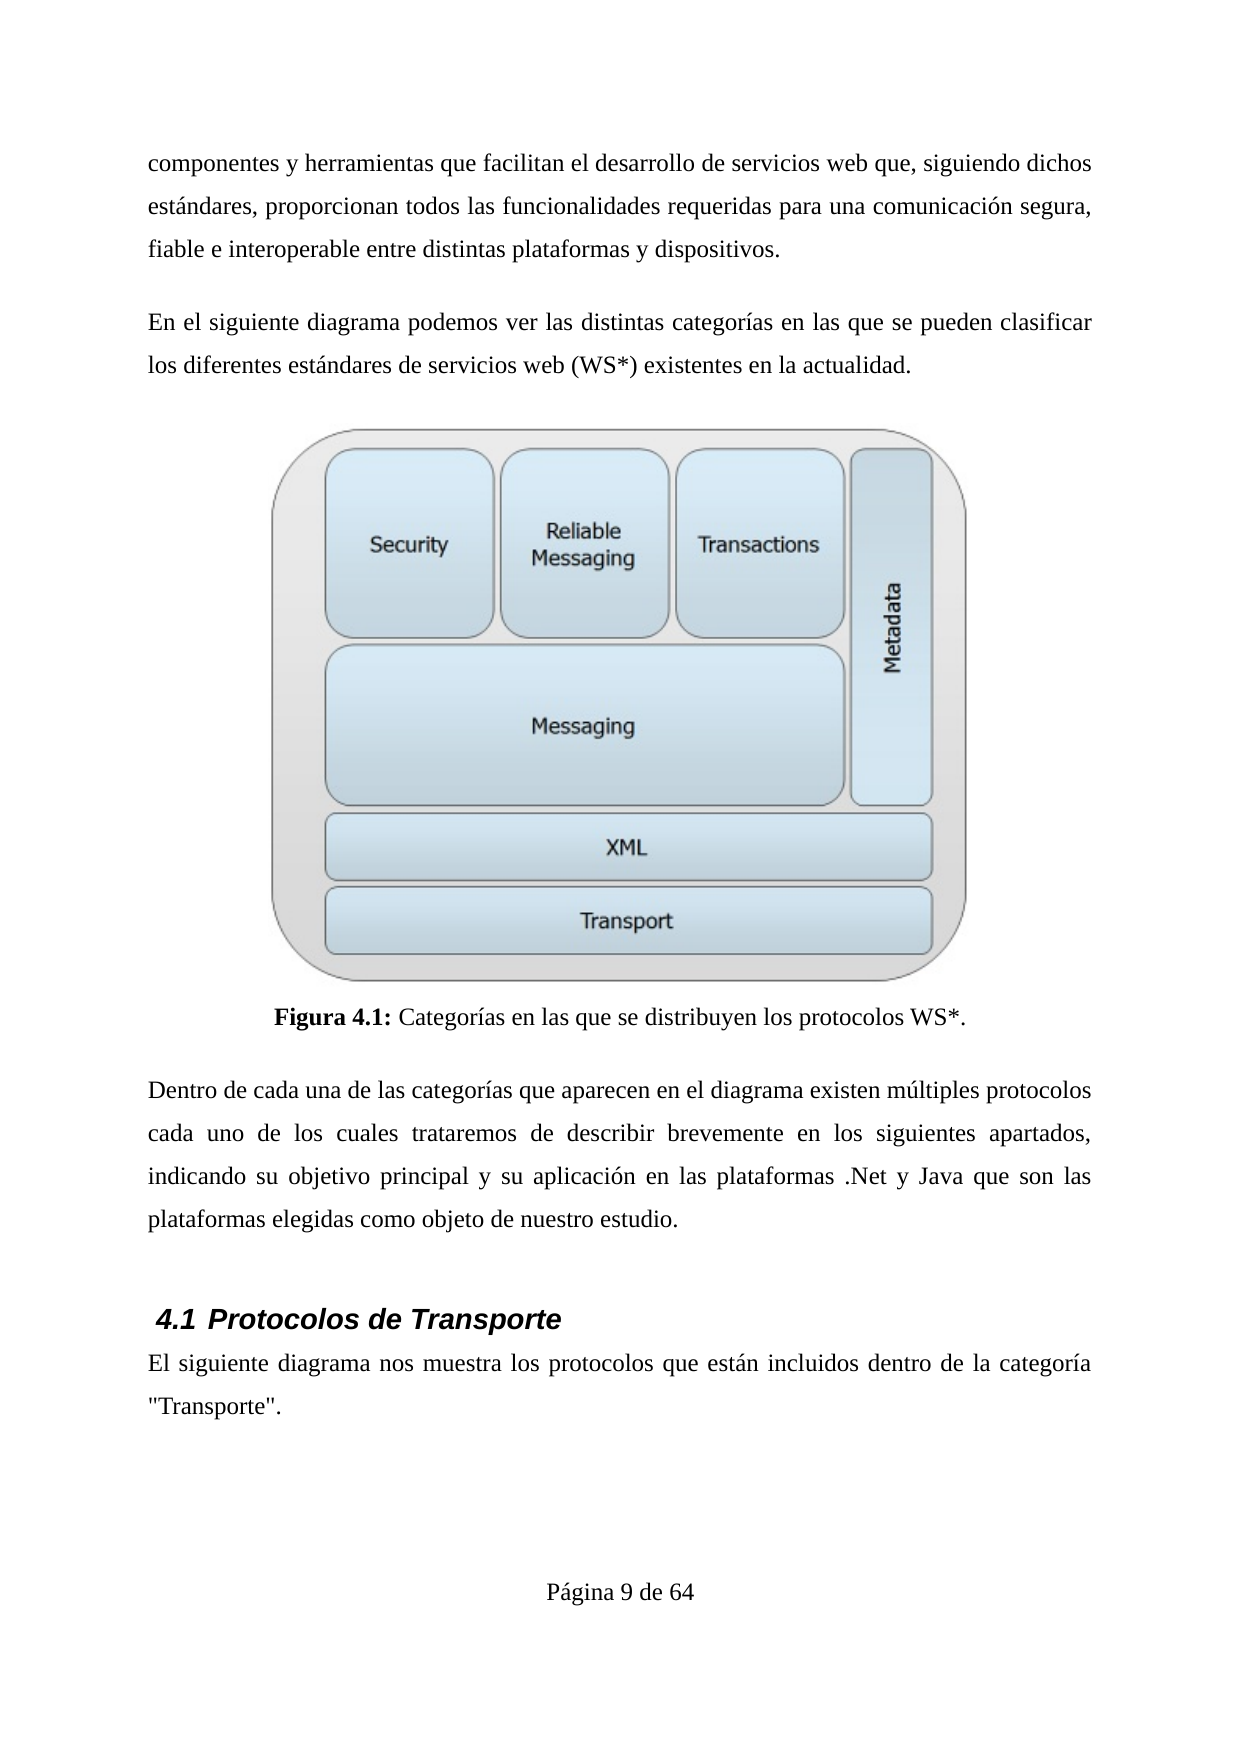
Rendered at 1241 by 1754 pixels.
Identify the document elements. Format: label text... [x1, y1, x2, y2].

text Figura 4.1: Categorías en las que se distribuyen los protocolos WS*. [148, 988, 1093, 1030]
picture [267, 423, 973, 988]
subtitle Protocolos de Transporte [148, 1302, 1093, 1336]
text Dentro de cada una de las categorías que aparecen en el diagrama existen múltiples protocolos cada uno de los cuales trataremos de describir brevemente en los siguientes apartados, indicando su objetivo principal y su aplicación en las plataformas .Net y Java que son las plataformas elegidas como objeto de nuestro estudio. [148, 1075, 1093, 1233]
text componentes y herramientas que facilitan el desarrollo de servicios web que, siguiendo dichos estándares, proporcionan todos las funcionalidades requeridas para una comunicación segura, fiable e interoperable entre distintas plataformas y dispositivos. [148, 148, 1093, 263]
text El siguiente diagrama nos muestra los protocolos que están incluidos dentro de la categoría "Transporte". [148, 1348, 1093, 1420]
text En el siguiente diagrama podemos ver las distintas categorías en las que se pueden clasificar los diferentes estándares de servicios web (WS*) existentes en la actualidad. [148, 307, 1093, 379]
